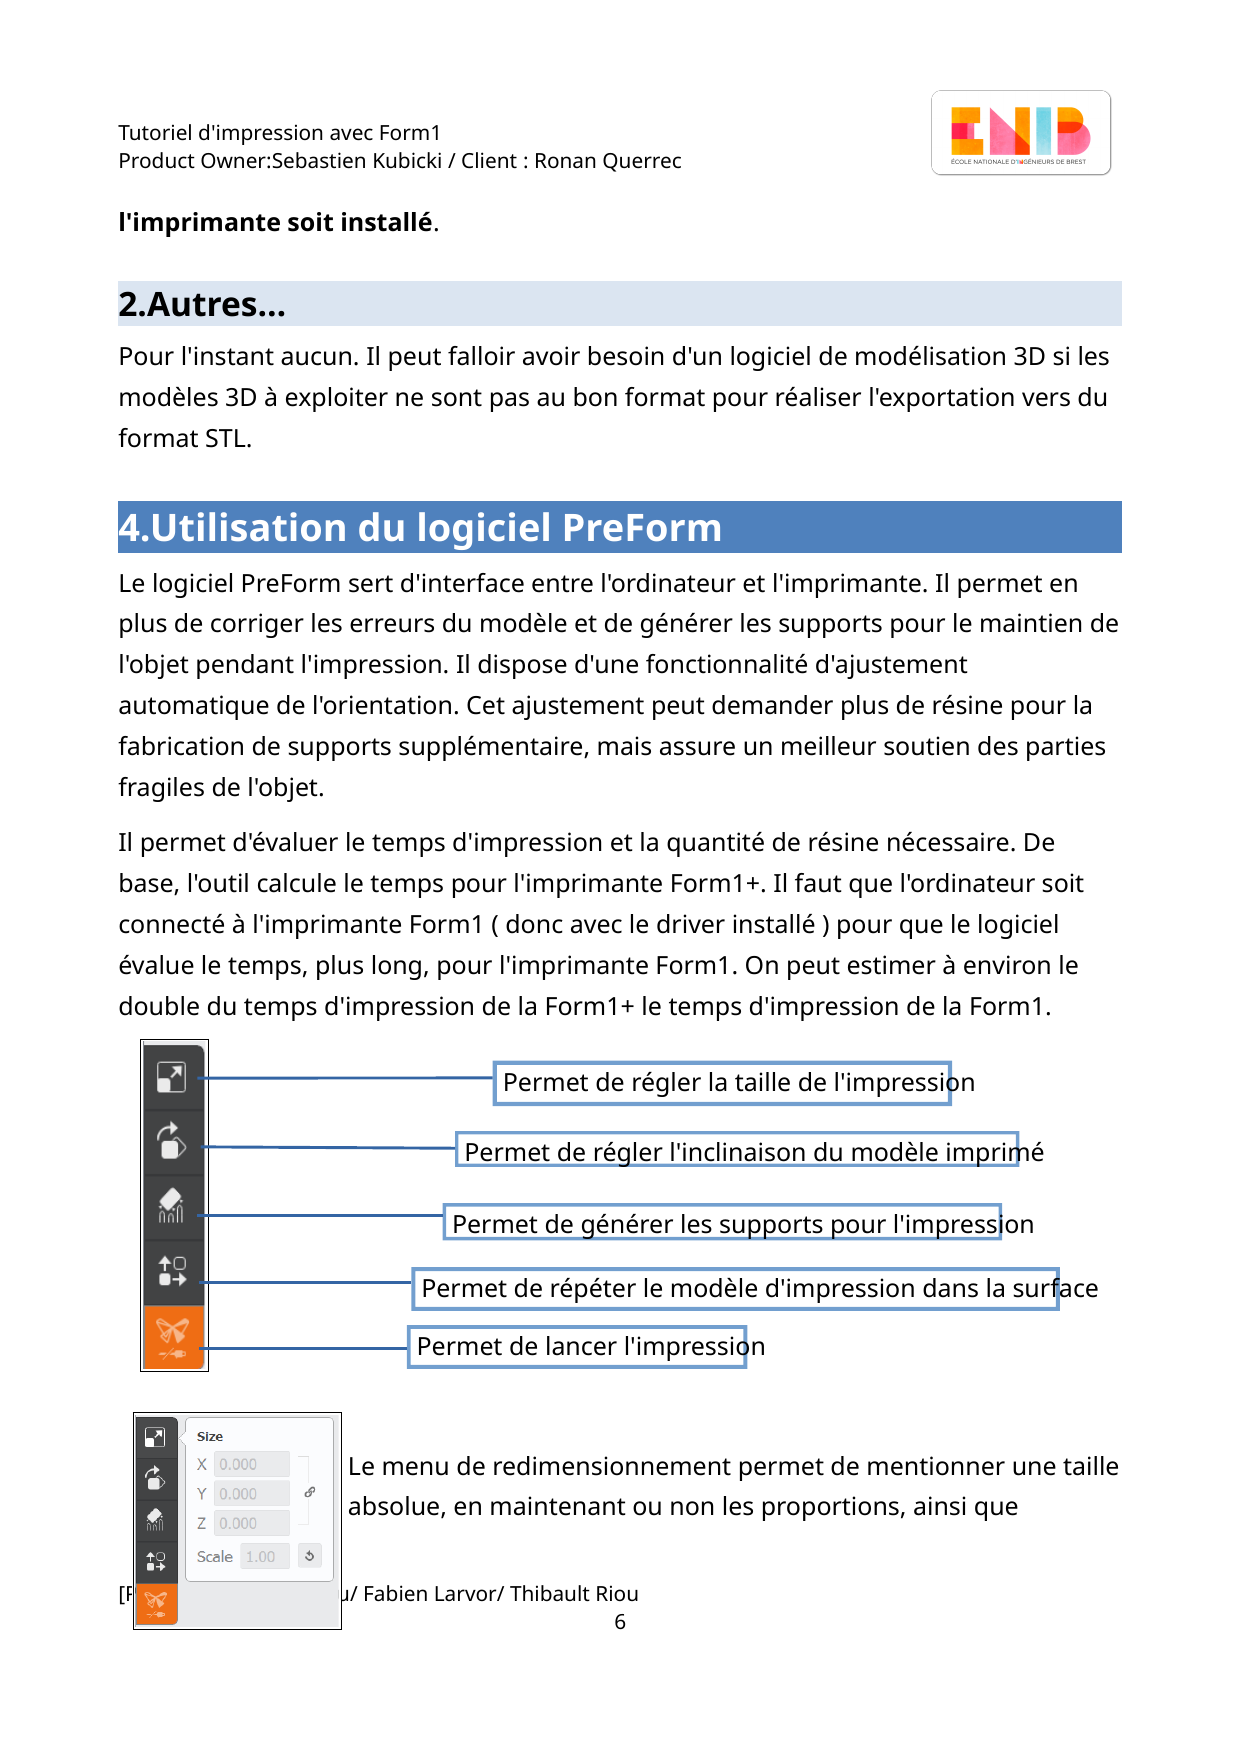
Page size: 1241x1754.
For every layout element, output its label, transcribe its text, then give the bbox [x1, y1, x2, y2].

text Il permet d'évaluer le temps d'impression et la quantité de résine nécessaire. De base, l'outil calcule le temps pour l'imprimante Form1+. Il faut que l'ordinateur soit connecté à l'imprimante Form1 ( donc avec le driver installé ) pour que le logiciel évalue le temps, plus long, pour l'imprimante Form1. On peut estimer à environ le double du temps d'impression de la Form1+ le temps d'impression de la Form1. [118, 825, 1122, 1022]
subtitle 2.Autres… [118, 281, 1122, 326]
text Le logiciel PreForm sert d'interface entre l'ordinateur et l'imprimante. Il permet en plus de corriger les erreurs du modèle et de générer les supports pour le maintien de l'objet pendant l'impression. Il dispose d'une fonctionnalité d'ajustement automatique de l'orientation. Cet ajustement peut demander plus de résine pour la fabrication de supports supplémentaire, mais assure un meilleur soutien des parties fragiles de l'objet. [118, 565, 1122, 803]
text Le menu de redimensionnement permet de mentionner une taille absolue, en maintenant ou non les proportions, ainsi que [342, 1448, 1122, 1523]
picture [930, 90, 1113, 177]
subtitle 4.Utilisation du logiciel PreForm [118, 501, 1122, 553]
text Pour l'instant aucun. Il peut falloir avoir besoin d'un logiciel de modélisation 3D si les modèles 3D à exploiter ne sont pas au bon format pour réaliser l'exportation vers du format STL. [118, 339, 1122, 455]
picture [143, 1041, 206, 1369]
picture [135, 1415, 339, 1627]
text l'imprimante soit installé. [118, 204, 1122, 238]
